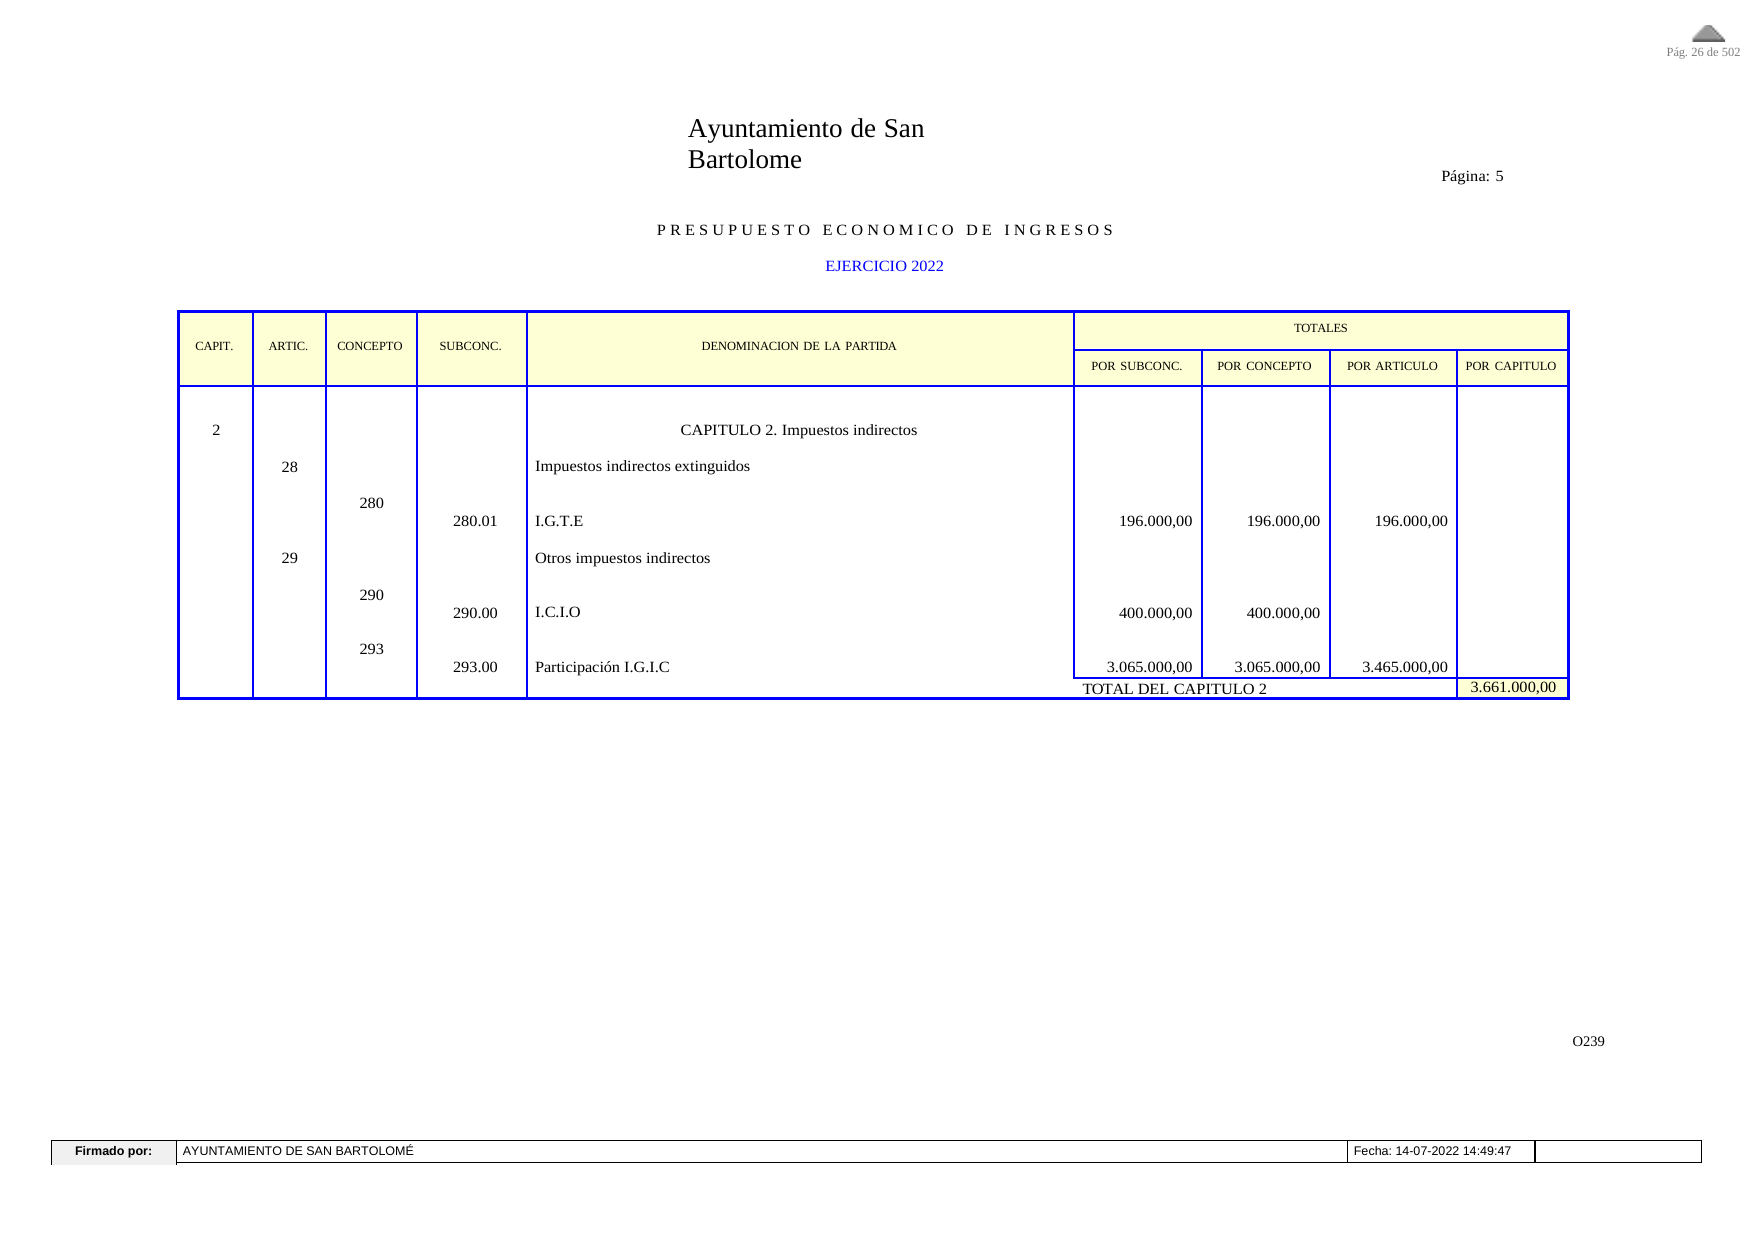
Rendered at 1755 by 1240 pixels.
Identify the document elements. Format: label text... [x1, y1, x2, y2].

table_cell 196.000,00 3.465.000,00 [1331, 387, 1456, 677]
table_cell 3.661.000,00 [1458, 679, 1567, 697]
table_cell 280.01 290.00 293.00 [418, 387, 526, 697]
table_header AYUNTAMIENTO DE SAN BARTOLOMÉ [177, 1141, 1347, 1162]
subtitle Ayuntamiento de San Bartolome [688, 112, 1045, 174]
table_header ARTIC. [254, 313, 325, 385]
table_header Fecha: 14-07-2022 14:49:47 [1348, 1141, 1534, 1162]
table_cell POR ARTICULO [1331, 351, 1456, 385]
table_cell 2 [180, 387, 252, 697]
table_header SUBCONC. [418, 313, 526, 385]
table_cell 280 290 293 [327, 387, 416, 697]
table_cell TOTAL DEL CAPITULO 2 [528, 677, 1456, 697]
table_cell POR SUBCONC. [1075, 351, 1201, 385]
table_cell POR CAPITULO [1458, 351, 1567, 385]
table_cell CAPITULO 2. Impuestos indirectos Impuestos indirectos extinguidos I.G.T.E Otros impuestos indirectos I.C.I.O Participación I.G.I.C [528, 387, 1073, 677]
table_header CAPIT. [180, 313, 252, 385]
table_cell 28 29 [254, 387, 325, 697]
table_header Firmado por: [52, 1141, 176, 1162]
table_header [1536, 1141, 1701, 1162]
table_cell 196.000,00 400.000,00 3.065.000,00 [1075, 387, 1201, 677]
table_cell [1458, 387, 1567, 677]
table_header TOTALES [1075, 313, 1567, 348]
table_header DENOMINACION DE LA PARTIDA [528, 313, 1073, 385]
picture [1691, 25, 1726, 42]
text P R E S U P U E S T O E C O N O M I C O D E I N G R E S O S EJERCICIO 2022 [626, 221, 1143, 275]
table_cell POR CONCEPTO [1203, 351, 1329, 385]
table_cell 196.000,00 400.000,00 3.065.000,00 [1203, 387, 1329, 677]
table_header CONCEPTO [327, 313, 416, 385]
text Página: 5 [1439, 166, 1506, 184]
